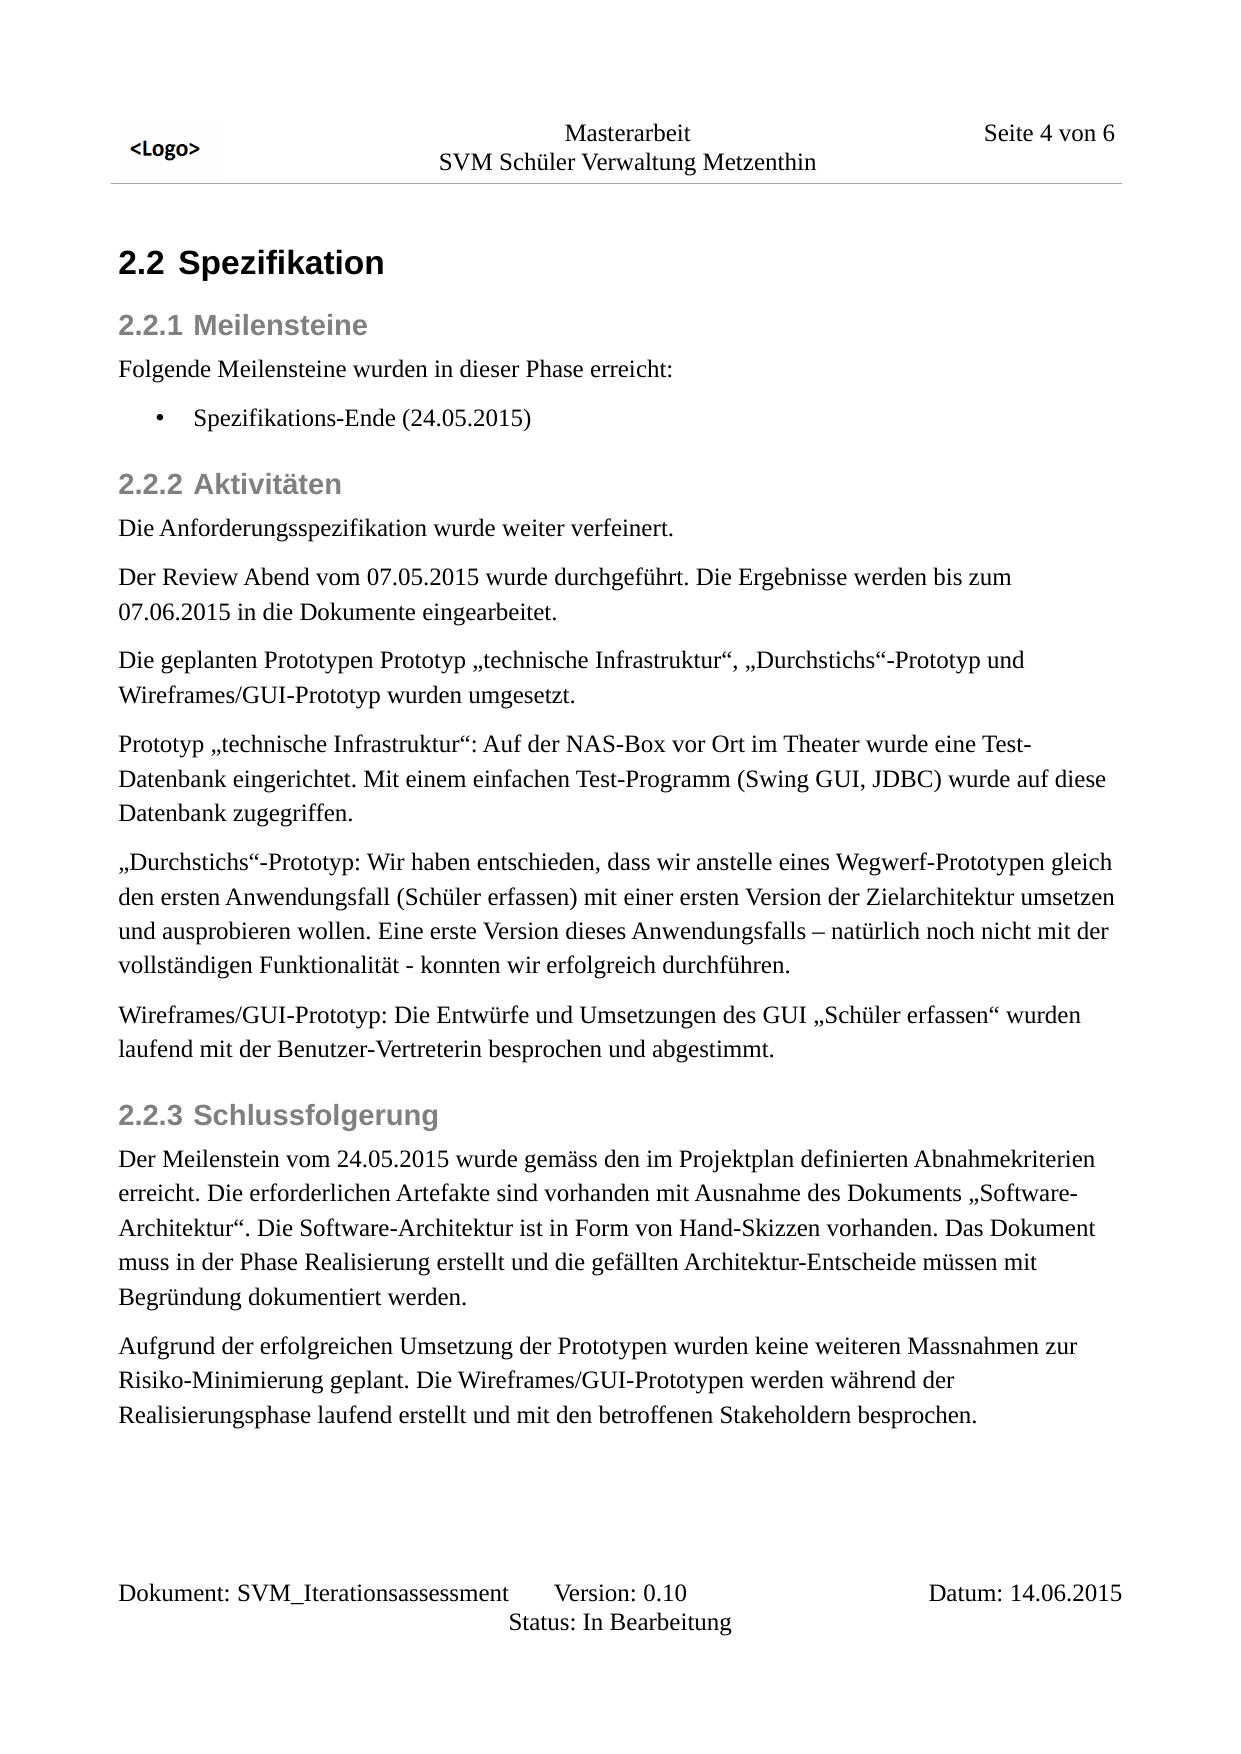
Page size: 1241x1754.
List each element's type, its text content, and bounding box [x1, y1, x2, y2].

text Wireframes/GUI-Prototyp: Die Entwürfe und Umsetzungen des GUI „Schüler erfassen“ wurden laufend mit der Benutzer-Vertreterin besprochen und abgestimmt. [118, 1000, 1122, 1063]
text „Durchstichs“-Prototyp: Wir haben entschieden, dass wir anstelle eines Wegwerf-Prototypen gleich den ersten Anwendungsfall (Schüler erfassen) mit einer ersten Version der Zielarchitektur umsetzen und ausprobieren wollen. Eine erste Version dieses Anwendungsfalls – natürlich noch nicht mit der vollständigen Funktionalität - konnten wir erfolgreich durchführen. [118, 847, 1122, 979]
text Die geplanten Prototypen Prototyp „technische Infrastruktur“, „Durchstichs“-Prototyp und Wireframes/GUI-Prototyp wurden umgesetzt. [118, 646, 1122, 709]
subtitle Meilensteine [118, 308, 1122, 342]
subtitle Spezifikation [118, 242, 1122, 281]
text Prototyp „technische Infrastruktur“: Auf der NAS-Box vor Ort im Theater wurde eine Test-Datenbank eingerichtet. Mit einem einfachen Test-Programm (Swing GUI, JDBC) wurde auf diese Datenbank zugegriffen. [118, 729, 1122, 827]
text Der Meilenstein vom 24.05.2015 wurde gemäss den im Projektplan definierten Abnahmekriterien erreicht. Die erforderlichen Artefakte sind vorhanden mit Ausnahme des Dokuments „Software-Architektur“. Die Software-Architektur ist in Form von Hand-Skizzen vorhanden. Das Dokument muss in der Phase Realisierung erstellt und die gefällten Architektur-Entscheide müssen mit Begründung dokumentiert werden. [118, 1144, 1122, 1311]
list Spezifikations-Ende (24.05.2015) [156, 403, 1122, 432]
text Der Review Abend vom 07.05.2015 wurde durchgeführt. Die Ergebnisse werden bis zum 07.06.2015 in die Dokumente eingearbeitet. [118, 562, 1122, 625]
picture [118, 118, 224, 183]
text Die Anforderungsspezifikation wurde weiter verfeinert. [118, 513, 1122, 542]
text Aufgrund der erfolgreichen Umsetzung der Prototypen wurden keine weiteren Massnahmen zur Risiko-Minimierung geplant. Die Wireframes/GUI-Prototypen werden während der Realisierungsphase laufend erstellt und mit den betroffenen Stakeholdern besprochen. [118, 1331, 1122, 1428]
subtitle Schlussfolgerung [118, 1098, 1122, 1131]
subtitle Aktivitäten [118, 467, 1122, 501]
text Folgende Meilensteine wurden in dieser Phase erreicht: [118, 354, 1122, 383]
